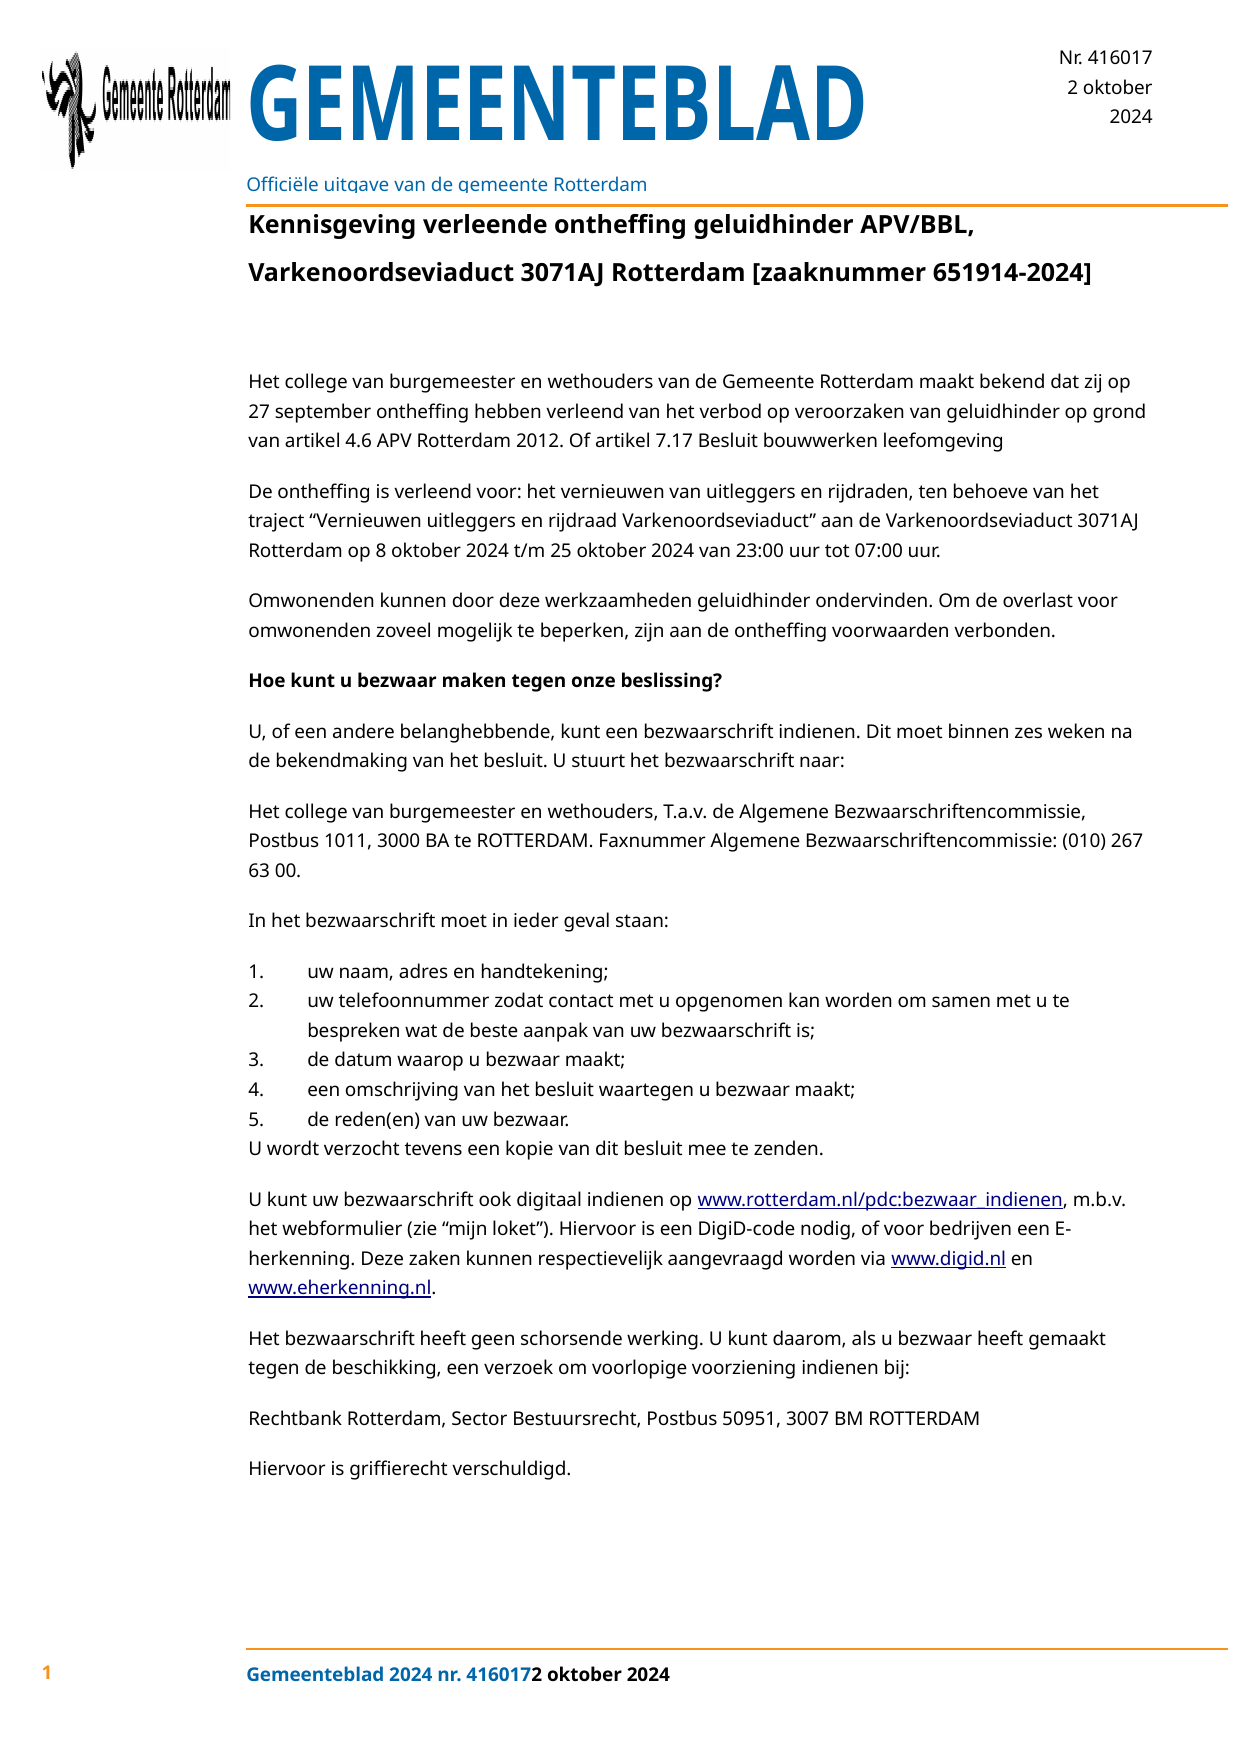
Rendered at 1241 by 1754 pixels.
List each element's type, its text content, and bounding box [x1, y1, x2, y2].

text In het bezwaarschrift moet in ieder geval staan: [248, 907, 1152, 933]
list een omschrijving van het besluit waartegen u bezwaar maakt; [248, 1076, 1152, 1102]
text Hiervoor is griffierecht verschuldigd. [248, 1455, 1152, 1481]
text Kennisgeving verleende ontheffing geluidhinder APV/BBL, Varkenoordseviaduct 3071AJ Rotterdam [zaaknummer 651914-2024] [248, 207, 1152, 288]
text Omwonenden kunnen door deze werkzaamheden geluidhinder ondervinden. Om de overlast voor omwonenden zoveel mogelijk te beperken, zijn aan de ontheffing voorwaarden verbonden. [248, 587, 1152, 643]
text De ontheffing is verleend voor: het vernieuwen van uitleggers en rijdraden, ten behoeve van het traject “Vernieuwen uitleggers en rijdraad Varkenoordseviaduct” aan de Varkenoordseviaduct 3071AJ Rotterdam op 8 oktober 2024 t/m 25 oktober 2024 van 23:00 uur tot 07:00 uur. [248, 478, 1152, 563]
text Het college van burgemeester en wethouders van de Gemeente Rotterdam maakt bekend dat zij op 27 september ontheffing hebben verleend van het verbod op veroorzaken van geluidhinder op grond van artikel 4.6 APV Rotterdam 2012. Of artikel 7.17 Besluit bouwwerken leefomgeving [248, 368, 1152, 453]
text Het college van burgemeester en wethouders, T.a.v. de Algemene Bezwaarschriftencommissie, Postbus 1011, 3000 BA te ROTTERDAM. Faxnummer Algemene Bezwaarschriftencommissie: (010) 267 63 00. [248, 798, 1152, 883]
list uw telefoonnummer zodat contact met u opgenomen kan worden om samen met u te bespreken wat de beste aanpak van uw bezwaarschrift is; [248, 987, 1152, 1043]
text Het bezwaarschrift heeft geen schorsende werking. U kunt daarom, als u bezwaar heeft gemaakt tegen de beschikking, een verzoek om voorlopige voorziening indienen bij: [248, 1325, 1152, 1380]
text Hoe kunt u bezwaar maken tegen onze beslissing? [248, 667, 1152, 693]
text U, of een andere belanghebbende, kunt een bezwaarschrift indienen. Dit moet binnen zes weken na de bekendmaking van het besluit. U stuurt het bezwaarschrift naar: [248, 718, 1152, 773]
text U wordt verzocht tevens een kopie van dit besluit mee te zenden. [248, 1135, 1152, 1161]
text Rechtbank Rotterdam, Sector Bestuursrecht, Postbus 50951, 3007 BM ROTTERDAM [248, 1405, 1152, 1431]
text U kunt uw bezwaarschrift ook digitaal indienen op www.rotterdam.nl/pdc:bezwaar_indienen, m.b.v. het webformulier (zie “mijn loket”). Hiervoor is een DigiD-code nodig, of voor bedrijven een E-herkenning. Deze zaken kunnen respectievelijk aangevraagd worden via www.digid.nl en www.eherkenning.nl. [248, 1186, 1152, 1300]
list de reden(en) van uw bezwaar. [248, 1106, 1152, 1132]
list uw naam, adres en handtekening; [248, 958, 1152, 984]
picture [41, 47, 231, 172]
list de datum waarop u bezwaar maakt; [248, 1047, 1152, 1072]
